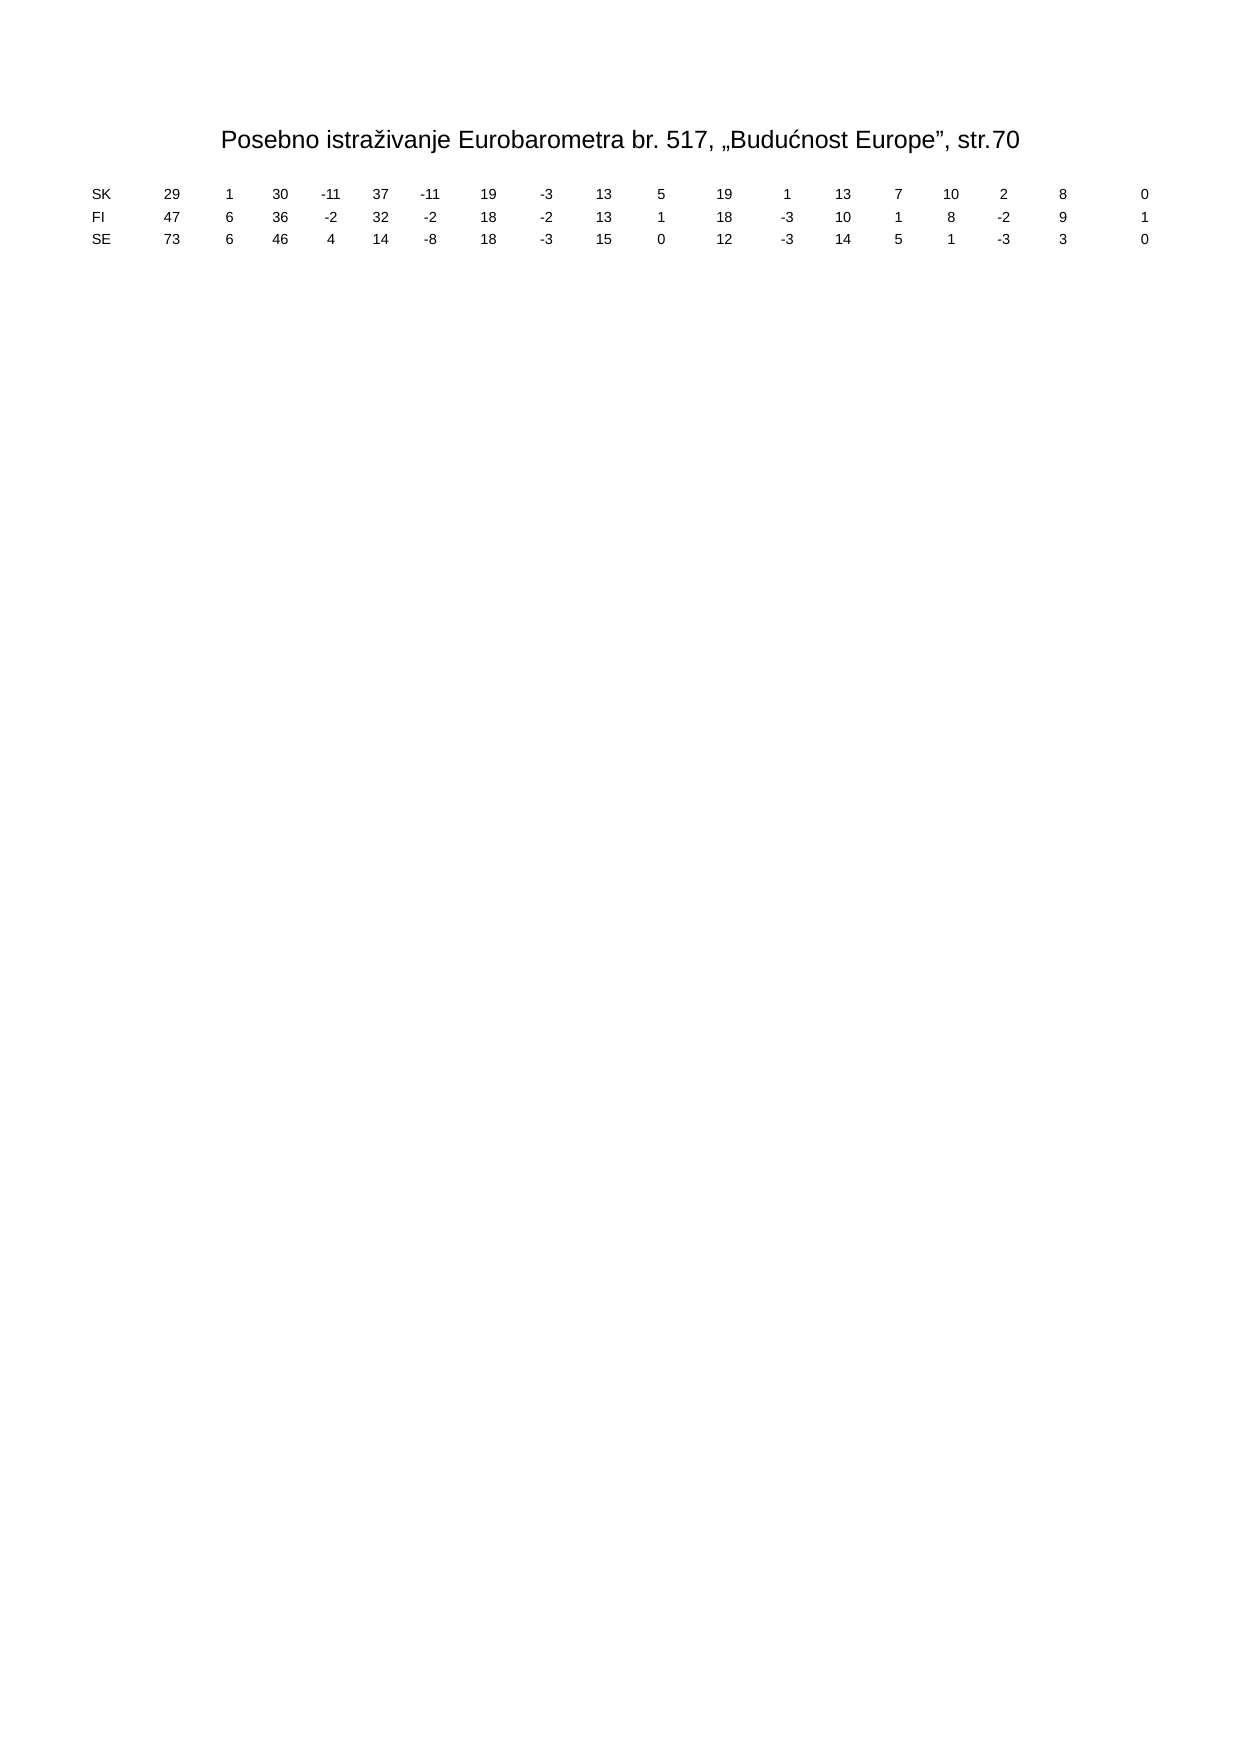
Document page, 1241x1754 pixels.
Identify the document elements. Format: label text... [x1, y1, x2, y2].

table_cell 15 [575, 228, 632, 251]
table_cell -8 [401, 228, 459, 251]
table_cell FI [89, 205, 143, 228]
table_cell -2 [974, 205, 1033, 228]
table_cell 37 [360, 183, 401, 205]
table_cell -11 [302, 183, 360, 205]
table_cell 47 [143, 205, 200, 228]
table_cell 10 [816, 205, 869, 228]
table_cell -3 [517, 228, 575, 251]
table_cell 32 [360, 205, 401, 228]
table_cell 4 [302, 228, 360, 251]
table_cell 46 [259, 228, 302, 251]
table_cell 7 [869, 183, 928, 205]
table_cell 0 [632, 228, 690, 251]
table_cell 0 [1093, 183, 1152, 205]
table_cell 8 [928, 205, 974, 228]
table_cell 1 [1093, 205, 1152, 228]
table_cell SK [89, 183, 143, 205]
table_cell 1 [758, 183, 816, 205]
table_cell -11 [401, 183, 459, 205]
table_cell 18 [459, 228, 517, 251]
table_cell 1 [200, 183, 259, 205]
table_cell 1 [928, 228, 974, 251]
table_cell 13 [816, 183, 869, 205]
table_cell 1 [632, 205, 690, 228]
table_cell -3 [517, 183, 575, 205]
table_cell 36 [259, 205, 302, 228]
table_cell 9 [1033, 205, 1093, 228]
table_cell 1 [869, 205, 928, 228]
table_cell SE [89, 228, 143, 251]
table_cell 10 [928, 183, 974, 205]
table_cell 13 [575, 205, 632, 228]
table_cell 29 [143, 183, 200, 205]
table_cell -3 [758, 205, 816, 228]
table_cell 6 [200, 205, 259, 228]
table_cell -3 [974, 228, 1033, 251]
table_cell 14 [816, 228, 869, 251]
table_cell 3 [1033, 228, 1093, 251]
table_cell 19 [690, 183, 758, 205]
table_cell 12 [690, 228, 758, 251]
table_cell 2 [974, 183, 1033, 205]
table_cell -2 [517, 205, 575, 228]
table_cell 30 [259, 183, 302, 205]
table_cell 0 [1093, 228, 1152, 251]
table_cell 5 [632, 183, 690, 205]
table_cell 14 [360, 228, 401, 251]
table_cell 8 [1033, 183, 1093, 205]
table_cell 13 [575, 183, 632, 205]
table_cell 19 [459, 183, 517, 205]
table_cell 6 [200, 228, 259, 251]
table_cell 5 [869, 228, 928, 251]
table_cell -2 [302, 205, 360, 228]
table_cell 18 [459, 205, 517, 228]
table_cell 18 [690, 205, 758, 228]
table_cell -3 [758, 228, 816, 251]
table_cell -2 [401, 205, 459, 228]
table_cell 73 [143, 228, 200, 251]
